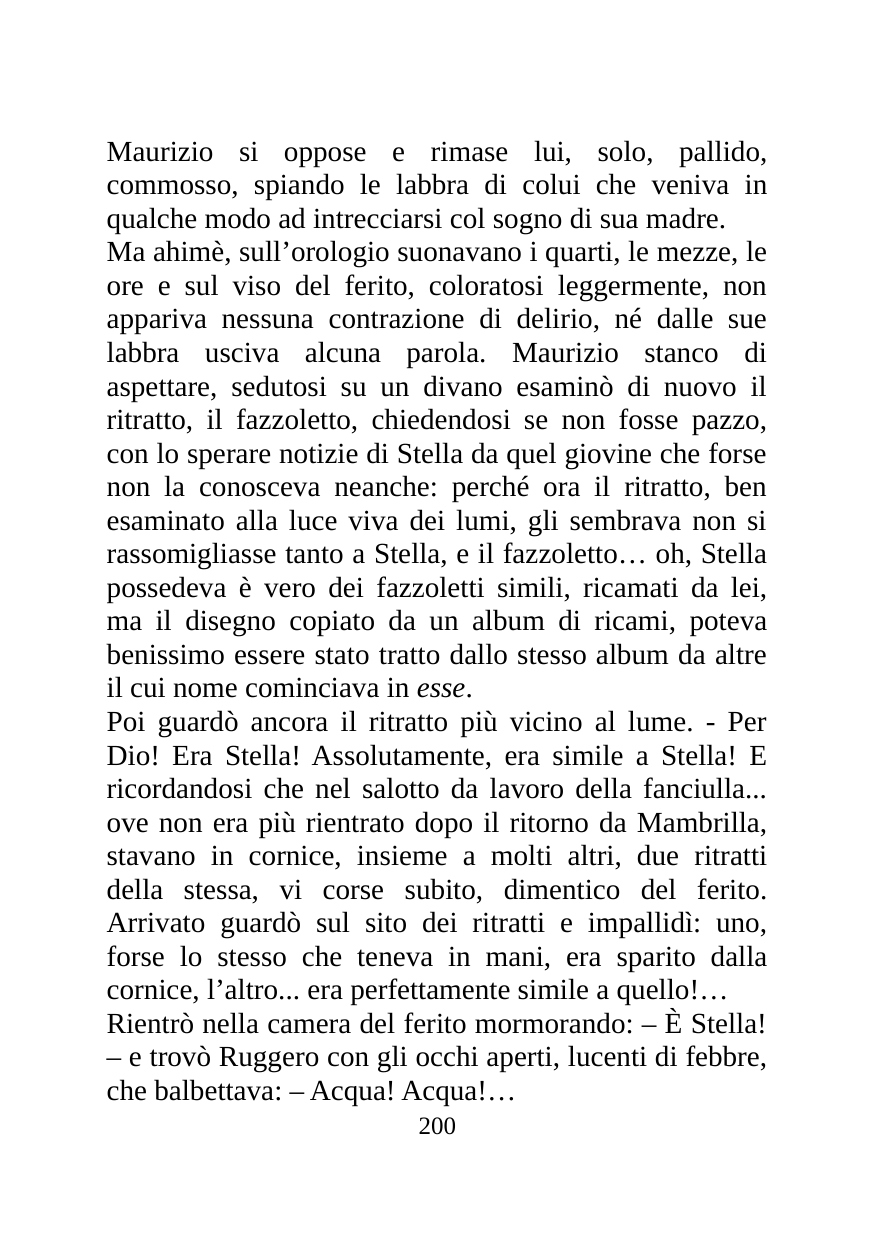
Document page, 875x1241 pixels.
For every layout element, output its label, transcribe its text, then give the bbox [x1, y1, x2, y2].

text Poi guardò ancora il ritratto più vicino al lume. - Per Dio! Era Stella! Assolutamente, era simile a Stella! E ricordandosi che nel salotto da lavoro della fanciulla... ove non era più rientrato dopo il ritorno da Mambrilla, stavano in cornice, insieme a molti altri, due ritratti della stessa, vi corse subito, dimentico del ferito. Arrivato guardò sul sito dei ritratti e impallidì: uno, forse lo stesso che teneva in mani, era sparito dalla cornice, l’altro... era perfettamente simile a quello!… [106, 704, 768, 1006]
text Ma ahimè, sull’orologio suonavano i quarti, le mezze, le ore e sul viso del ferito, coloratosi leggermente, non appariva nessuna contrazione di delirio, né dalle sue labbra usciva alcuna parola. Maurizio stanco di aspettare, sedutosi su un divano esaminò di nuovo il ritratto, il fazzoletto, chiedendosi se non fosse pazzo, con lo sperare notizie di Stella da quel giovine che forse non la conosceva neanche: perché ora il ritratto, ben esaminato alla luce viva dei lumi, gli sembrava non si rassomigliasse tanto a Stella, e il fazzoletto… oh, Stella possedeva è vero dei fazzoletti simili, ricamati da lei, ma il disegno copiato da un album di ricami, poteva benissimo essere stato tratto dallo stesso album da altre il cui nome cominciava in esse. [106, 234, 768, 704]
text Maurizio si oppose e rimase lui, solo, pallido, commosso, spiando le labbra di colui che veniva in qualche modo ad intrecciarsi col sogno di sua madre. [106, 134, 768, 234]
text Rientrò nella camera del ferito mormorando: – È Stella! – e trovò Ruggero con gli occhi aperti, lucenti di febbre, che balbettava: – Acqua! Acqua!… [106, 1006, 768, 1107]
